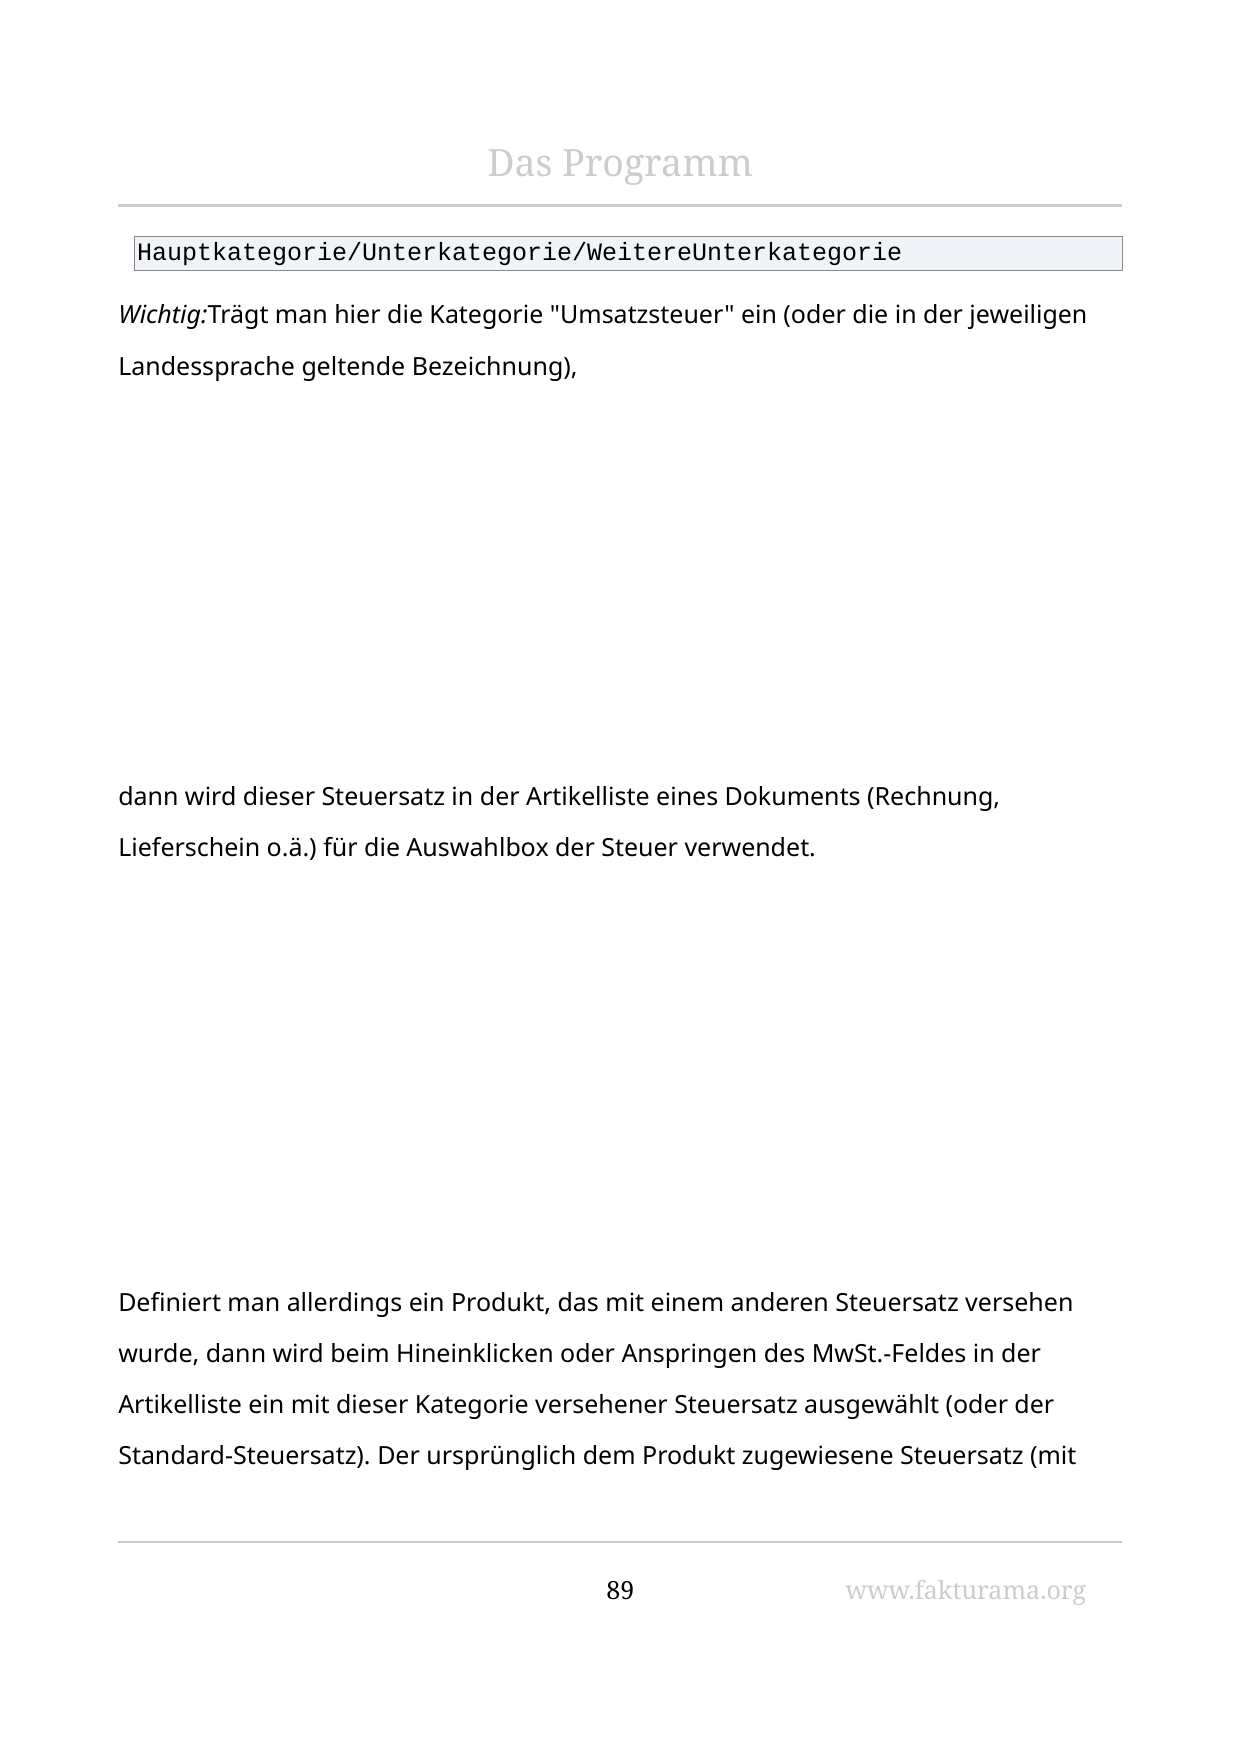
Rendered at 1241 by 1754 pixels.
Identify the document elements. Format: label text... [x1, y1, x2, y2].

text dann wird dieser Steuersatz in der Artikelliste eines Dokuments (Rechnung, Lieferschein o.ä.) für die Auswahlbox der Steuer verwendet. [118, 727, 1122, 863]
text Hauptkategorie/Unterkategorie/WeitereUnterkategorie [135, 237, 1122, 270]
text Wichtig:Trägt man hier die Kategorie "Umsatzsteuer" ein (oder die in der jeweiligen Landessprache geltende Bezeichnung), [118, 297, 1122, 382]
text Definiert man allerdings ein Produkt, das mit einem anderen Steuersatz versehen wurde, dann wird beim Hineinklicken oder Anspringen des MwSt.-Feldes in der Artikelliste ein mit dieser Kategorie versehener Steuersatz ausgewählt (oder der Standard-Steuersatz). Der ursprünglich dem Produkt zugewiesene Steuersatz (mit [118, 1233, 1122, 1471]
